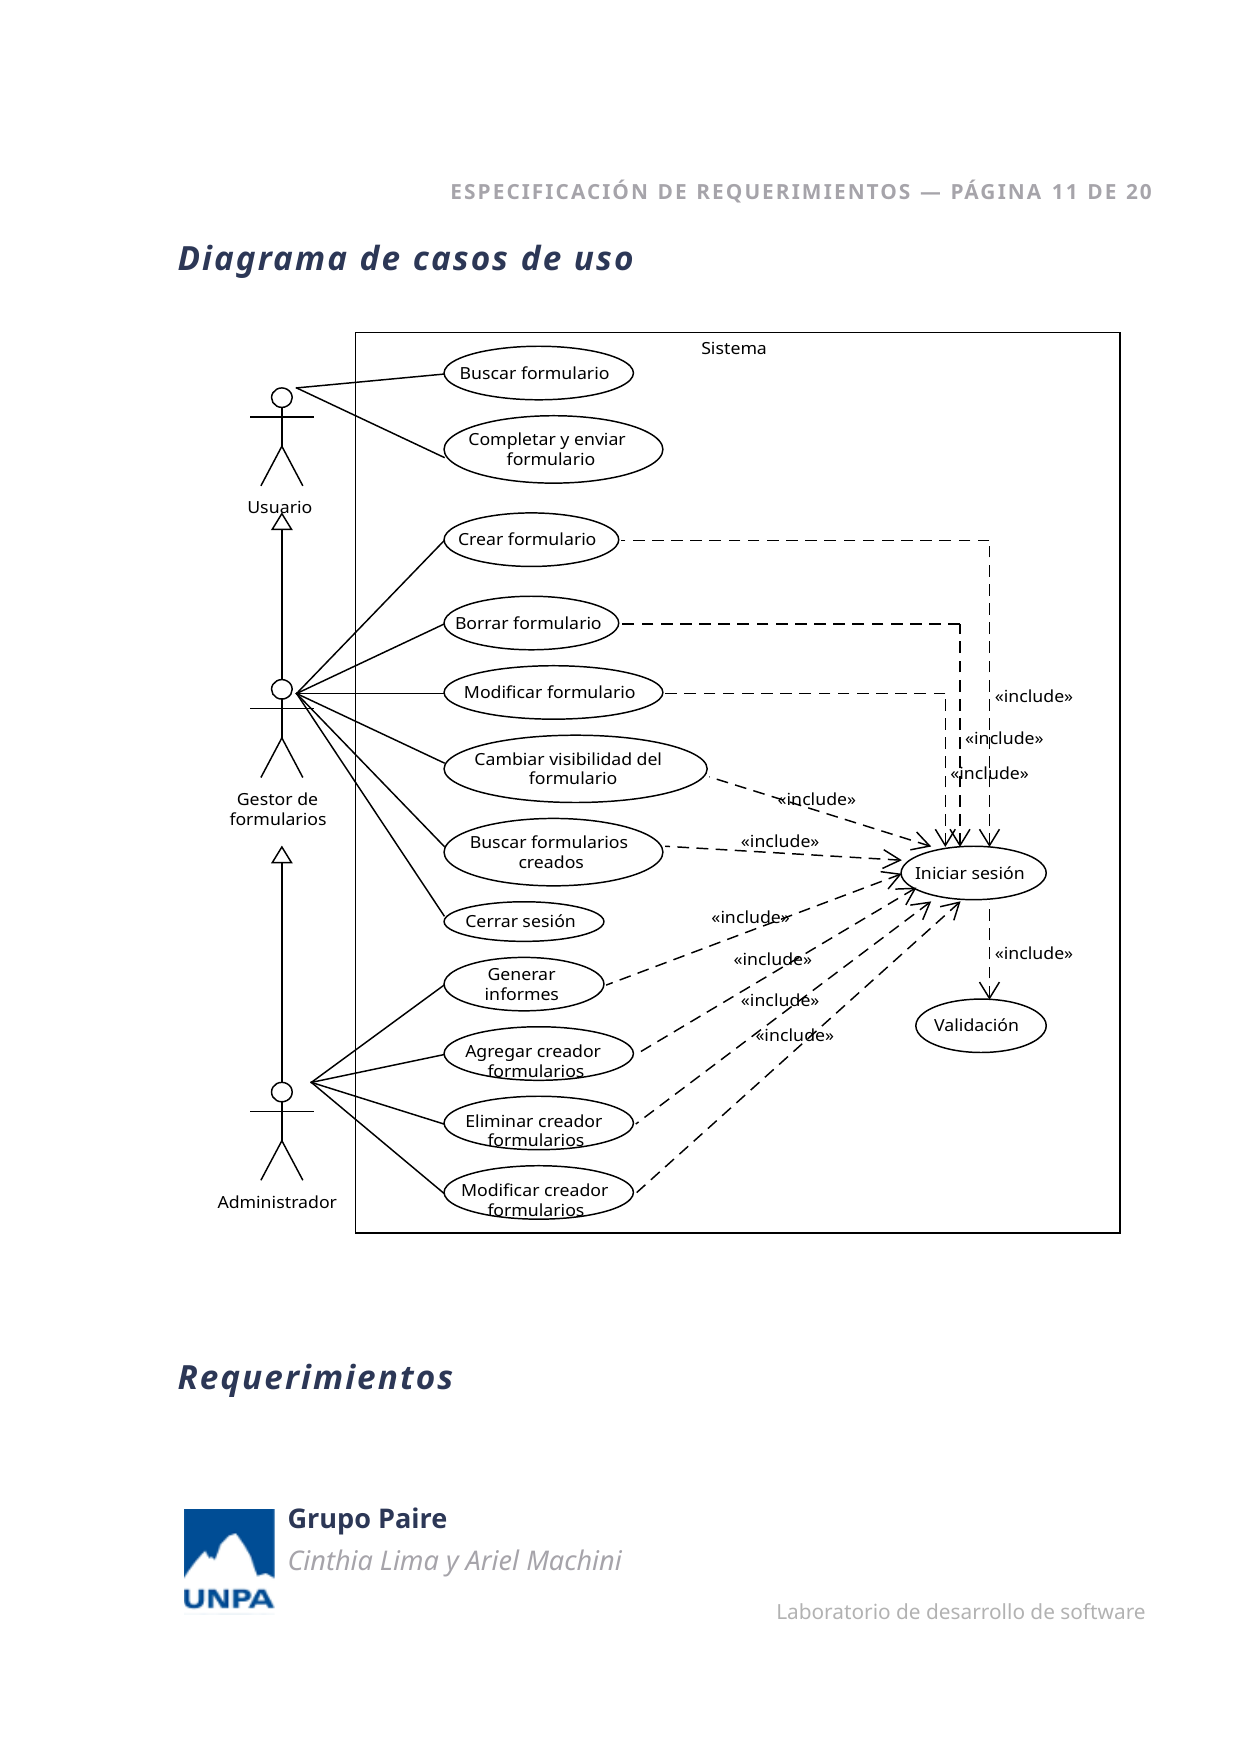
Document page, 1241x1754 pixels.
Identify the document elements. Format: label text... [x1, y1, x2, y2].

text Diagrama de casos de uso [177, 235, 1152, 281]
picture [184, 1509, 275, 1615]
text Requerimientos [177, 1354, 1152, 1399]
